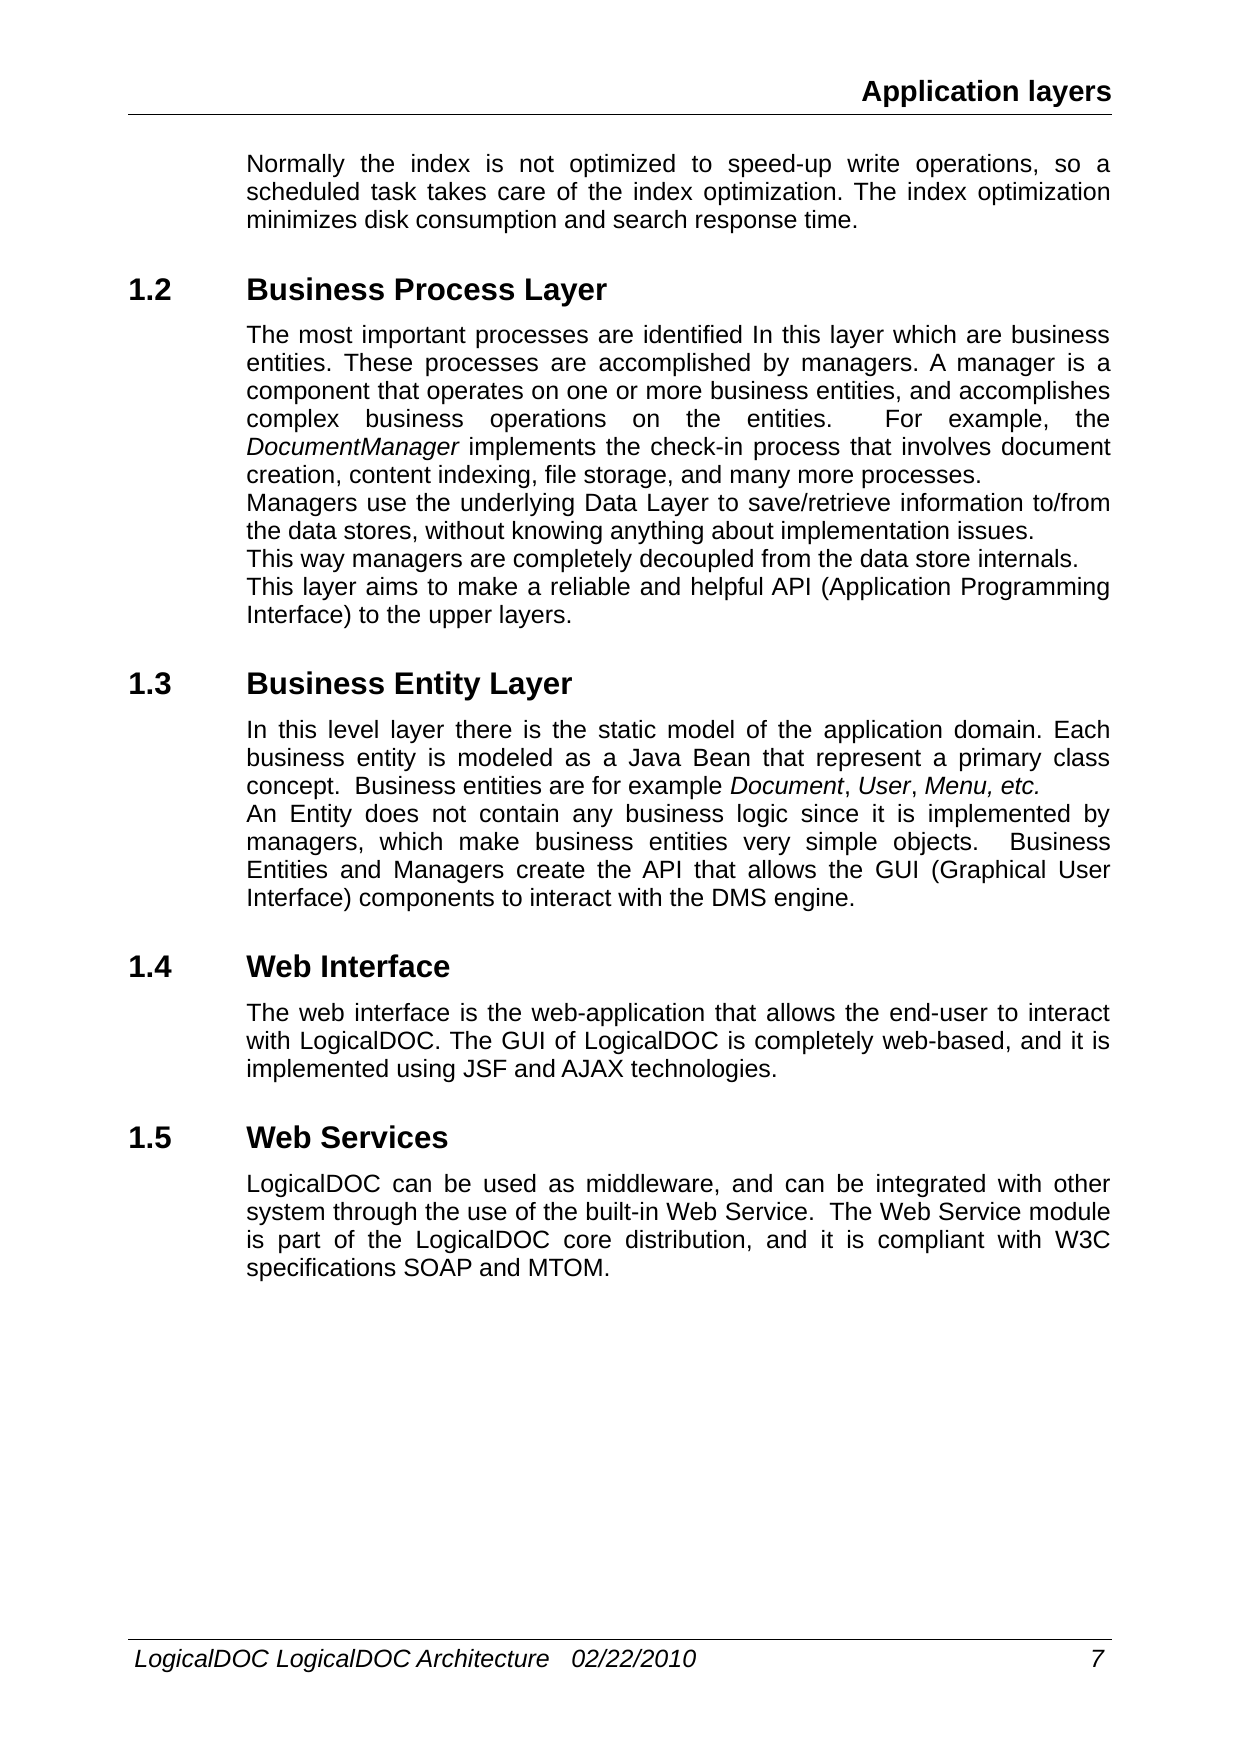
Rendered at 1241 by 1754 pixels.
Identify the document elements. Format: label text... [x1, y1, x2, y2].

text An Entity does not contain any business logic since it is implemented by managers, which make business entities very simple objects. Business Entities and Managers create the API that allows the GUI (Graphical User Interface) components to interact with the DMS engine. [246, 799, 1112, 911]
subtitle Web Interface [128, 949, 1112, 984]
subtitle Business Process Layer [128, 272, 1112, 306]
text Managers use the underlying Data Layer to save/retrieve information to/from the data stores, without knowing anything about implementation issues. [246, 489, 1112, 544]
text The most important processes are identified In this layer which are business entities. These processes are accomplished by managers. A manager is a component that operates on one or more business entities, and accomplishes complex business operations on the entities. For example, the DocumentManager implements the check-in process that involves document creation, content indexing, file storage, and many more processes. [246, 321, 1112, 489]
text LogicalDOC can be used as middleware, and can be integrated with other system through the use of the built-in Web Service. The Web Service module is part of the LogicalDOC core distribution, and it is compliant with W3C specifications SOAP and MTOM. [246, 1170, 1112, 1282]
subtitle Business Entity Layer [128, 666, 1112, 701]
text This layer aims to make a reliable and helpful API (Application Programming Interface) to the upper layers. [246, 572, 1112, 628]
text In this level layer there is the static model of the application domain. Each business entity is modeled as a Java Bean that represent a primary class concept. Business entities are for example Document, User, Menu, etc. [246, 716, 1112, 799]
text The web interface is the web-application that allows the end-user to interact with LogicalDOC. The GUI of LogicalDOC is completely web-based, and it is implemented using JSF and AJAX technologies. [246, 999, 1112, 1082]
text Normally the index is not optimized to speed-up write operations, so a scheduled task takes care of the index optimization. The index optimization minimizes disk consumption and search response time. [246, 150, 1112, 234]
subtitle Web Services [128, 1120, 1112, 1155]
text This way managers are completely decoupled from the data store internals. [246, 544, 1112, 572]
